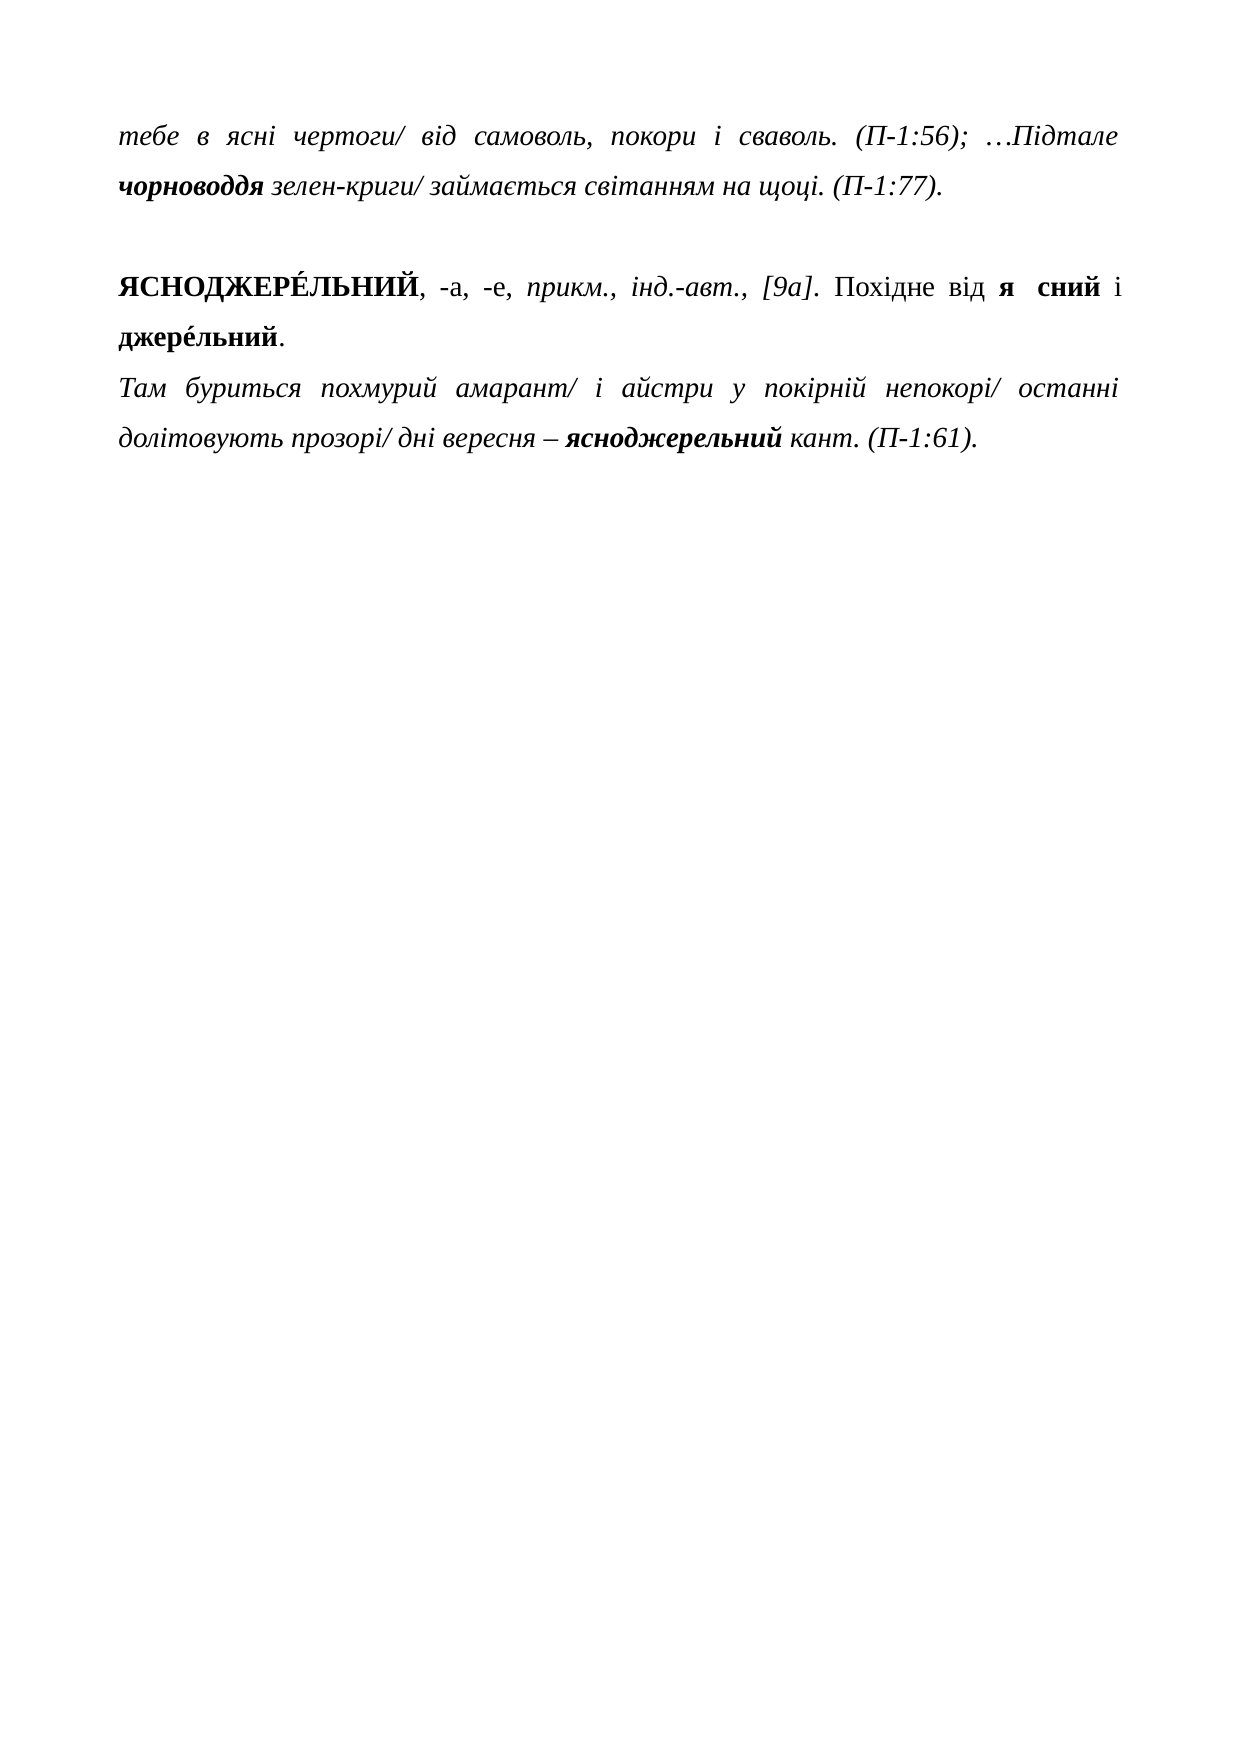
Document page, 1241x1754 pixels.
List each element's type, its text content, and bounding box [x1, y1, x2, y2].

text тебе в ясні чертоги/ від самоволь, покори і сваволь. (П-1:56); …Підтале чорноводдя зелен-криги/ займається світанням на щоці. (П-1:77). [118, 118, 1122, 202]
text Там буриться похмурий амарант/ і айстри у покірній непокорі/ останні долітовують прозорі/ дні вересня – ясноджерельний кант. (П-1:61). [118, 370, 1122, 453]
text Ясноджерéльний, -а, -е, прикм., інд.-авт., [9а]. Похідне від ясний і джерéльний. [118, 269, 1122, 353]
